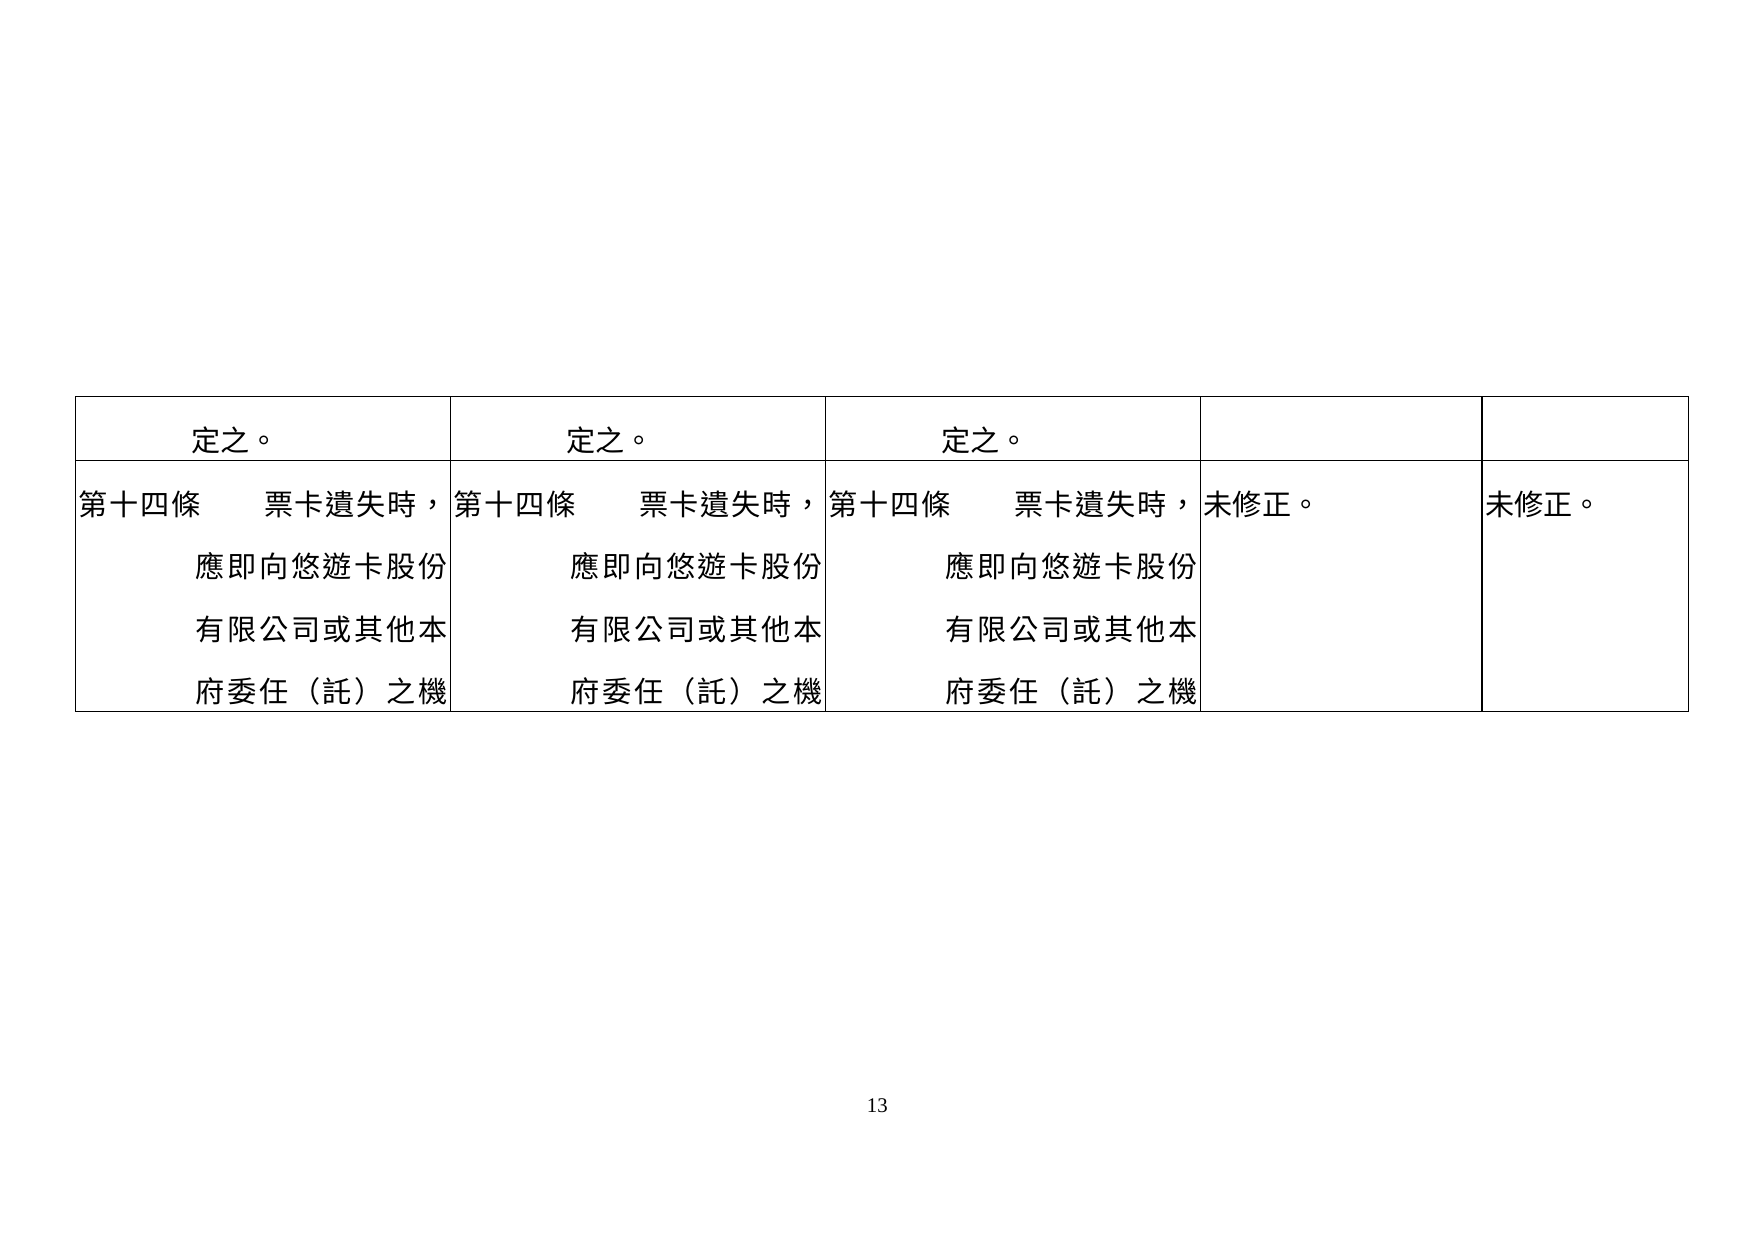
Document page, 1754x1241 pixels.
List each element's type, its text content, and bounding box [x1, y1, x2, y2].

table_cell 未修正。 [1483, 461, 1688, 711]
table_cell 未修正。 [1201, 461, 1481, 711]
table_cell 定之。 [76, 397, 450, 460]
table_cell [1483, 397, 1688, 460]
table_cell 第十四條 票卡遺失時，應即向悠遊卡股份有限公司或其他本府委任（託）之機 [451, 461, 825, 711]
table_cell 定之。 [451, 397, 825, 460]
table_cell 定之。 [826, 397, 1200, 460]
table_cell 第十四條 票卡遺失時，應即向悠遊卡股份有限公司或其他本府委任（託）之機 [826, 461, 1200, 711]
table_cell 第十四條 票卡遺失時，應即向悠遊卡股份有限公司或其他本府委任（託）之機 [76, 461, 450, 711]
table_cell [1201, 397, 1481, 460]
